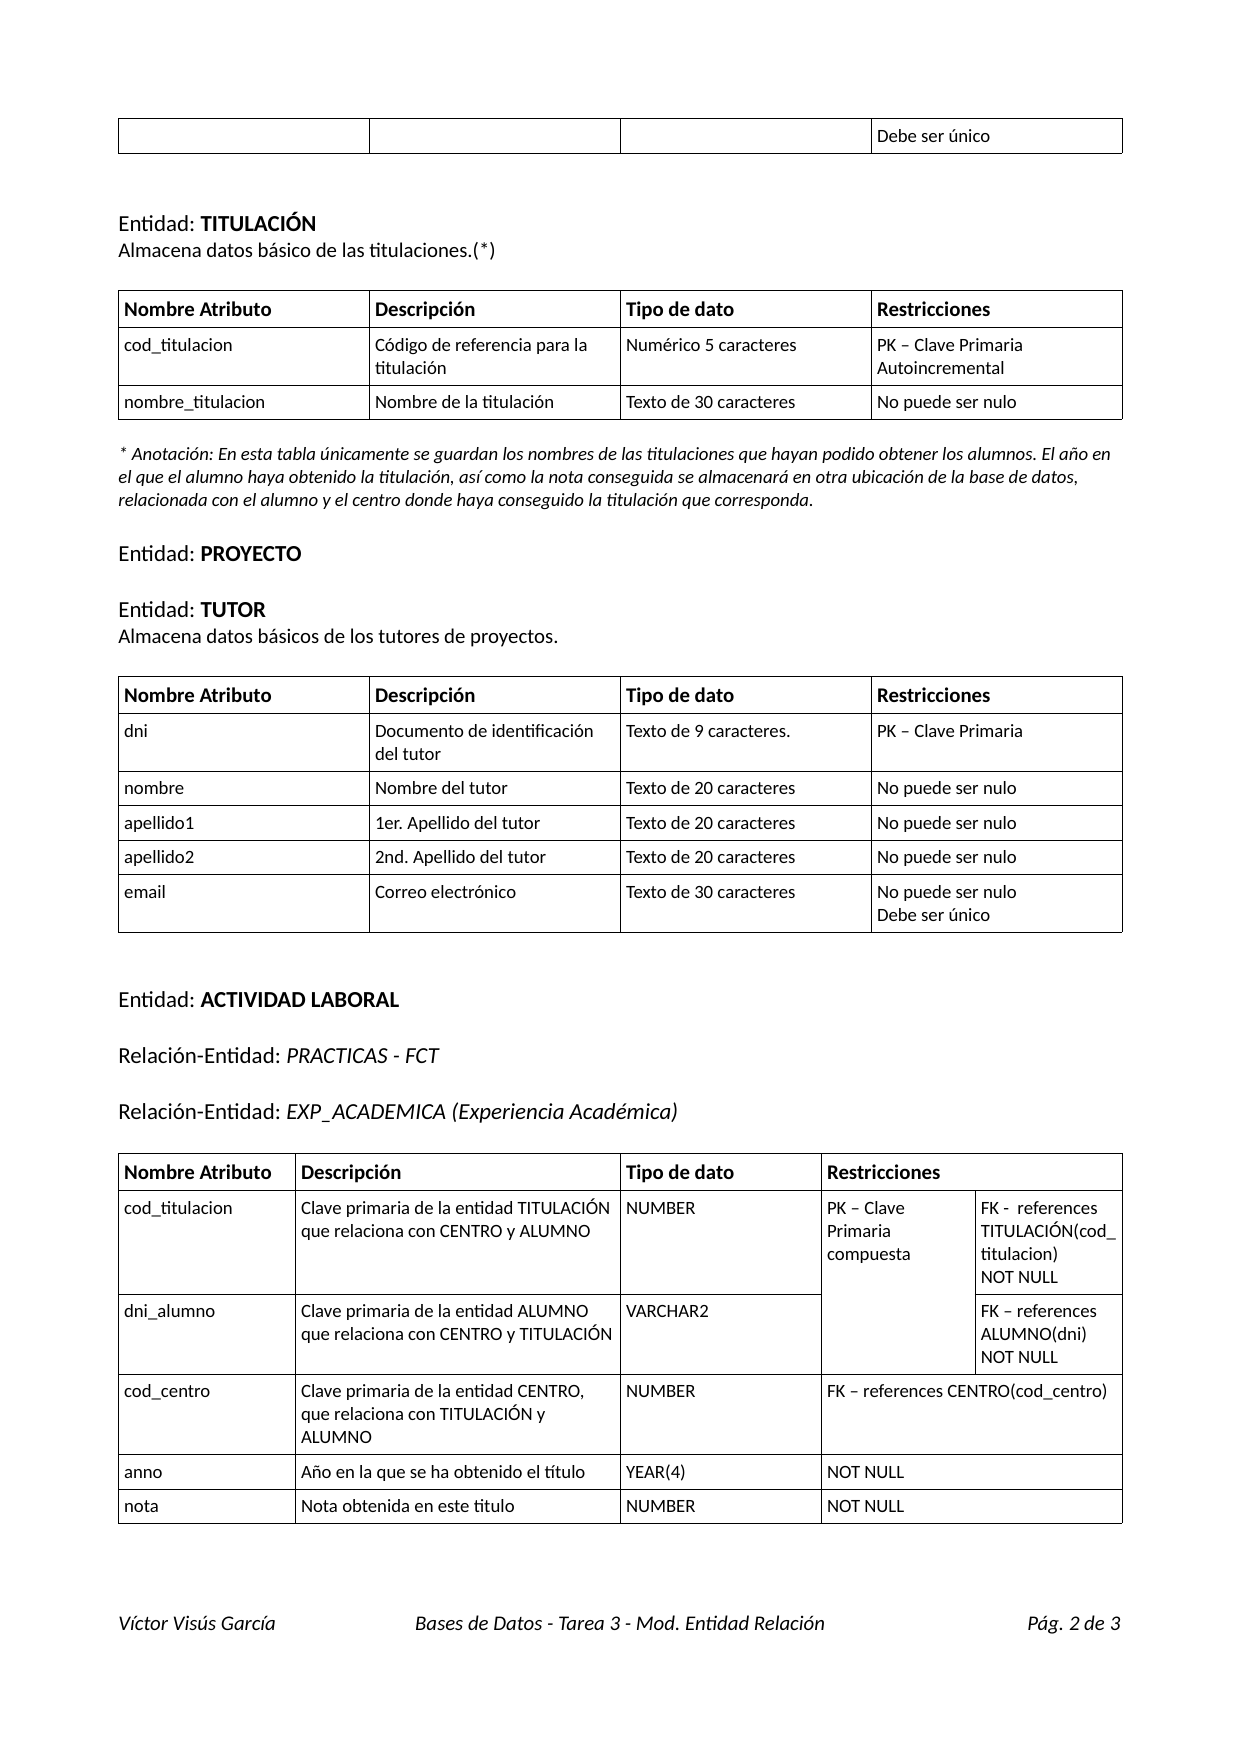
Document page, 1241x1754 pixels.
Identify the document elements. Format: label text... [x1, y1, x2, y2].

table_header Restricciones [872, 677, 1122, 713]
table_cell Documento de identificación del tutor [370, 714, 620, 771]
table_cell Numérico 5 caracteres [621, 328, 871, 384]
table_cell apellido1 [119, 806, 369, 840]
text Almacena datos básicos de los tutores de proyectos. [118, 623, 1122, 648]
table_cell 1er. Apellido del tutor [370, 806, 620, 840]
table_cell NOT NULL [822, 1490, 1122, 1523]
text Entidad: TITULACIÓN [118, 209, 1122, 237]
text Almacena datos básico de las titulaciones.(*) [118, 237, 1122, 262]
table_cell Año en la que se ha obtenido el título [296, 1455, 620, 1488]
table_header Descripción [296, 1154, 620, 1190]
table_cell cod_titulacion [119, 1191, 295, 1293]
table_cell No puede ser nulo [872, 386, 1122, 419]
text Entidad: ACTIVIDAD LABORAL [118, 985, 1122, 1013]
table_cell No puede ser nulo [872, 772, 1122, 805]
table_cell FK – references CENTRO(cod_centro) [822, 1375, 1122, 1454]
text * Anotación: En esta tabla únicamente se guardan los nombres de las titulaciones que hayan podido obtener los alumnos. El año en el que el alumno haya obtenido la titulación, así como la nota conseguida se almacenará en otra ubicación de la base de datos, relacionada con el alumno y el centro donde haya conseguido la titulación que corresponda. [118, 442, 1122, 511]
table_header Nombre Atributo [119, 1154, 295, 1190]
table_header Restricciones [872, 291, 1122, 327]
table_cell VARCHAR2 [621, 1295, 821, 1374]
table_cell Clave primaria de la entidad CENTRO, que relaciona con TITULACIÓN y ALUMNO [296, 1375, 620, 1454]
table_cell Texto de 9 caracteres. [621, 714, 871, 771]
table_cell Debe ser único [872, 119, 1122, 153]
table_header Tipo de dato [621, 677, 871, 713]
table_cell apellido2 [119, 841, 369, 874]
table_header Nombre Atributo [119, 677, 369, 713]
text Entidad: TUTOR [118, 595, 1122, 623]
table_cell YEAR(4) [621, 1455, 821, 1488]
table_header Descripción [370, 677, 620, 713]
table_cell Texto de 30 caracteres [621, 386, 871, 419]
table_cell NUMBER [621, 1490, 821, 1523]
table_cell PK – Clave Primaria Autoincremental [872, 328, 1122, 384]
table_cell nombre [119, 772, 369, 805]
table_header Nombre Atributo [119, 291, 369, 327]
table_cell FK – references ALUMNO(dni) NOT NULL [976, 1295, 1122, 1374]
table_cell cod_titulacion [119, 328, 369, 384]
table_cell Nombre del tutor [370, 772, 620, 805]
table_cell email [119, 875, 369, 932]
table_cell dni [119, 714, 369, 771]
table_cell Texto de 20 caracteres [621, 806, 871, 840]
table_cell nota [119, 1490, 295, 1523]
table_cell No puede ser nulo Debe ser único [872, 875, 1122, 932]
table_cell Código de referencia para la titulación [370, 328, 620, 384]
table_cell NUMBER [621, 1191, 821, 1293]
table_header Tipo de dato [621, 291, 871, 327]
table_cell PK – Clave Primaria [872, 714, 1122, 771]
table_cell Texto de 30 caracteres [621, 875, 871, 932]
table_cell Texto de 20 caracteres [621, 841, 871, 874]
table_cell NUMBER [621, 1375, 821, 1454]
table_header Restricciones [822, 1154, 1122, 1190]
table_cell Nota obtenida en este titulo [296, 1490, 620, 1523]
table_cell Correo electrónico [370, 875, 620, 932]
table_cell PK – Clave Primaria compuesta [822, 1191, 975, 1374]
table_cell [621, 119, 871, 153]
table_cell Clave primaria de la entidad ALUMNO que relaciona con CENTRO y TITULACIÓN [296, 1295, 620, 1374]
text Entidad: PROYECTO [118, 539, 1122, 567]
table_cell No puede ser nulo [872, 806, 1122, 840]
table_header Tipo de dato [621, 1154, 821, 1190]
table_cell [119, 119, 369, 153]
table_cell 2nd. Apellido del tutor [370, 841, 620, 874]
table_cell [370, 119, 620, 153]
table_cell FK - references TITULACIÓN(cod_titulacion) NOT NULL [976, 1191, 1122, 1293]
table_cell anno [119, 1455, 295, 1488]
table_cell Clave primaria de la entidad TITULACIÓN que relaciona con CENTRO y ALUMNO [296, 1191, 620, 1293]
table_header Descripción [370, 291, 620, 327]
table_cell cod_centro [119, 1375, 295, 1454]
table_cell No puede ser nulo [872, 841, 1122, 874]
table_cell Texto de 20 caracteres [621, 772, 871, 805]
table_cell nombre_titulacion [119, 386, 369, 419]
table_cell Nombre de la titulación [370, 386, 620, 419]
table_cell NOT NULL [822, 1455, 1122, 1488]
text Relación-Entidad: PRACTICAS - FCT [118, 1041, 1122, 1069]
text Relación-Entidad: EXP_ACADEMICA (Experiencia Académica) [118, 1097, 1122, 1125]
table_cell dni_alumno [119, 1295, 295, 1374]
